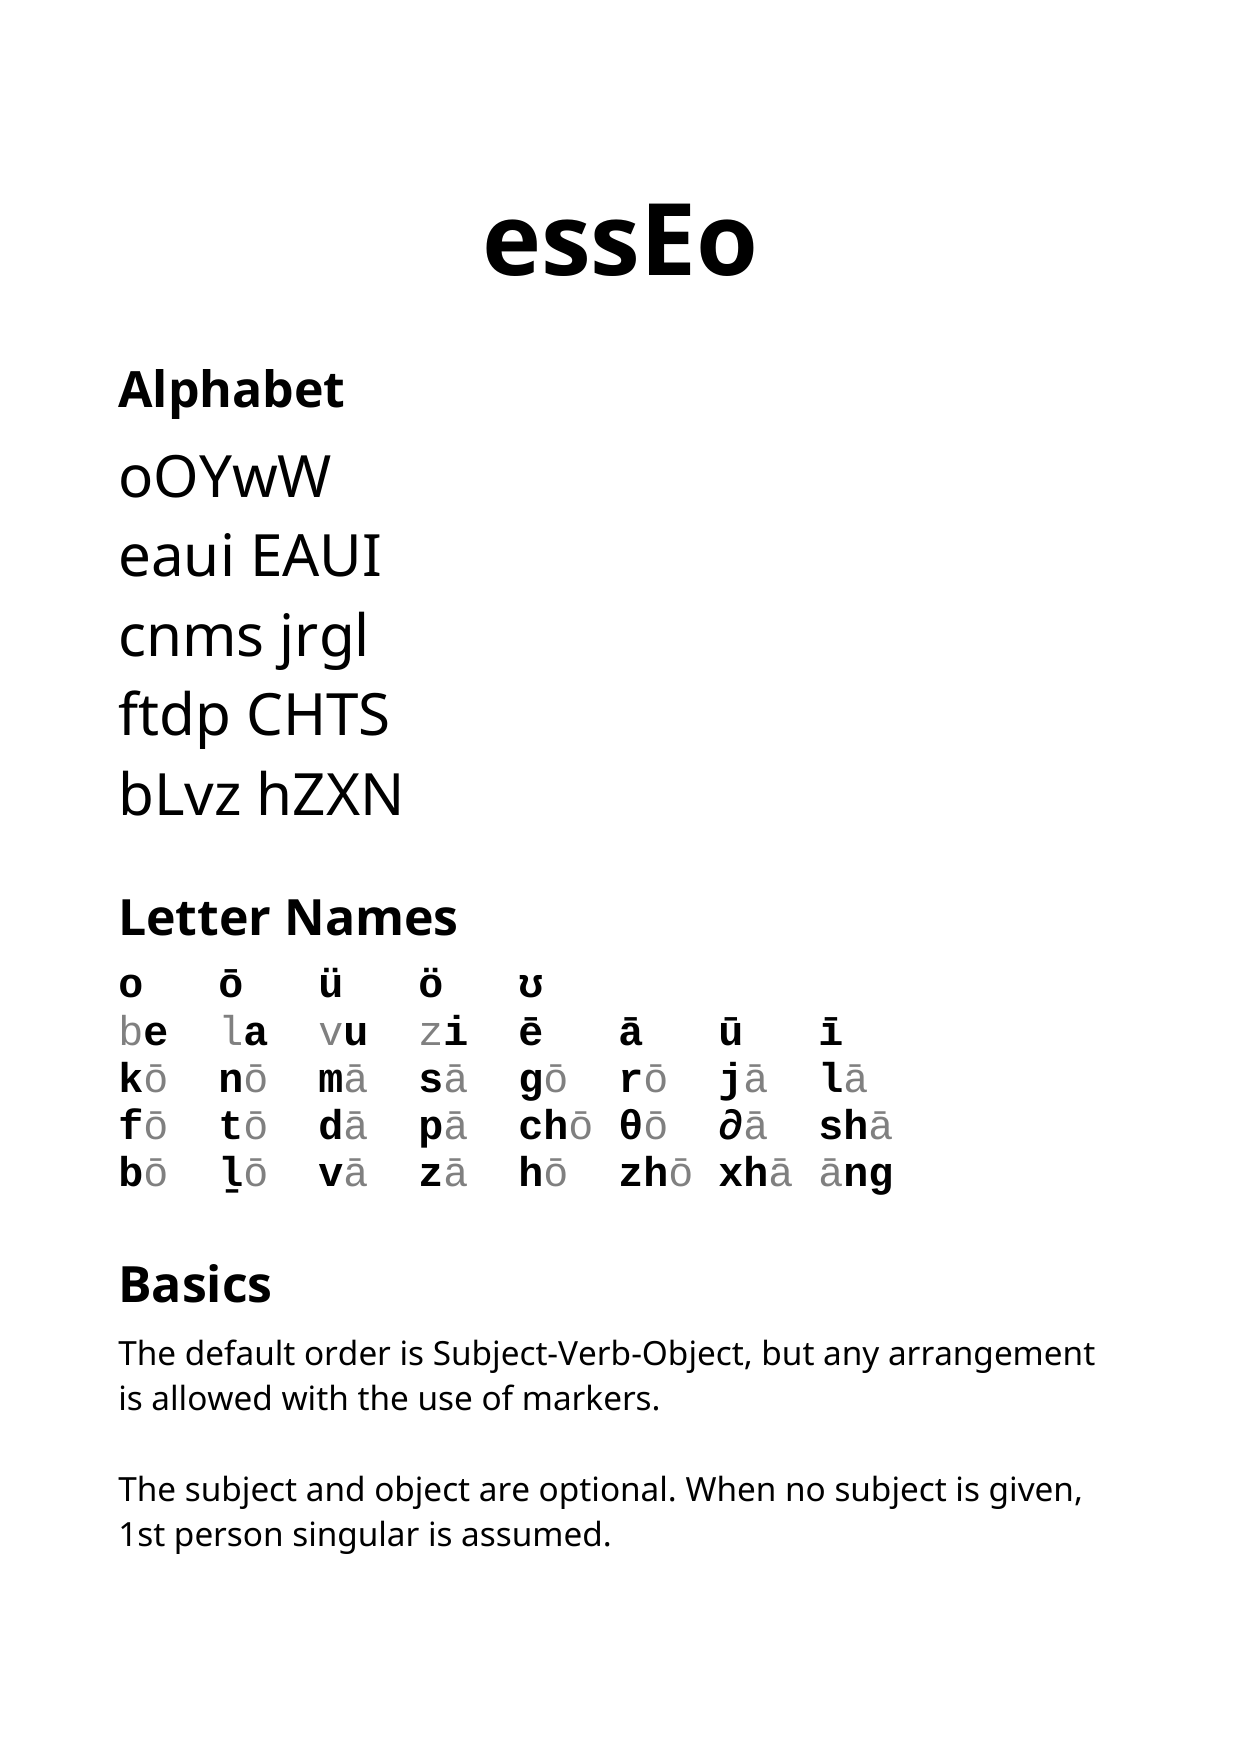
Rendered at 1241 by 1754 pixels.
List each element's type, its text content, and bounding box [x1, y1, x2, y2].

subtitle Alphabet [118, 354, 1122, 422]
subtitle Basics [118, 1249, 1122, 1317]
text fō tō dā pā chō θō ∂ā shā [118, 1104, 1122, 1152]
text The default order is Subject-Verb-Object, but any arrangement is allowed with the use of markers. [118, 1329, 1122, 1420]
subtitle Letter Names [118, 882, 1122, 951]
text kō nō mā sā gō rō jā lā [118, 1057, 1122, 1104]
title essEo [118, 168, 1122, 304]
text o ō ü ö ʊ [118, 963, 1122, 1010]
text be la vu zi ē ā ū ī [118, 1010, 1122, 1057]
text bō ḻō vā zā hō zhō xhā āng [118, 1152, 1122, 1199]
text oOYwW [118, 435, 1122, 514]
text cnms jrgl [118, 594, 1122, 673]
text ftdp CHTS [118, 673, 1122, 753]
text bLvz hZXN [118, 753, 1122, 832]
text eaui EAUI [118, 514, 1122, 594]
text The subject and object are optional. When no subject is given, 1st person singular is assumed. [118, 1466, 1122, 1557]
